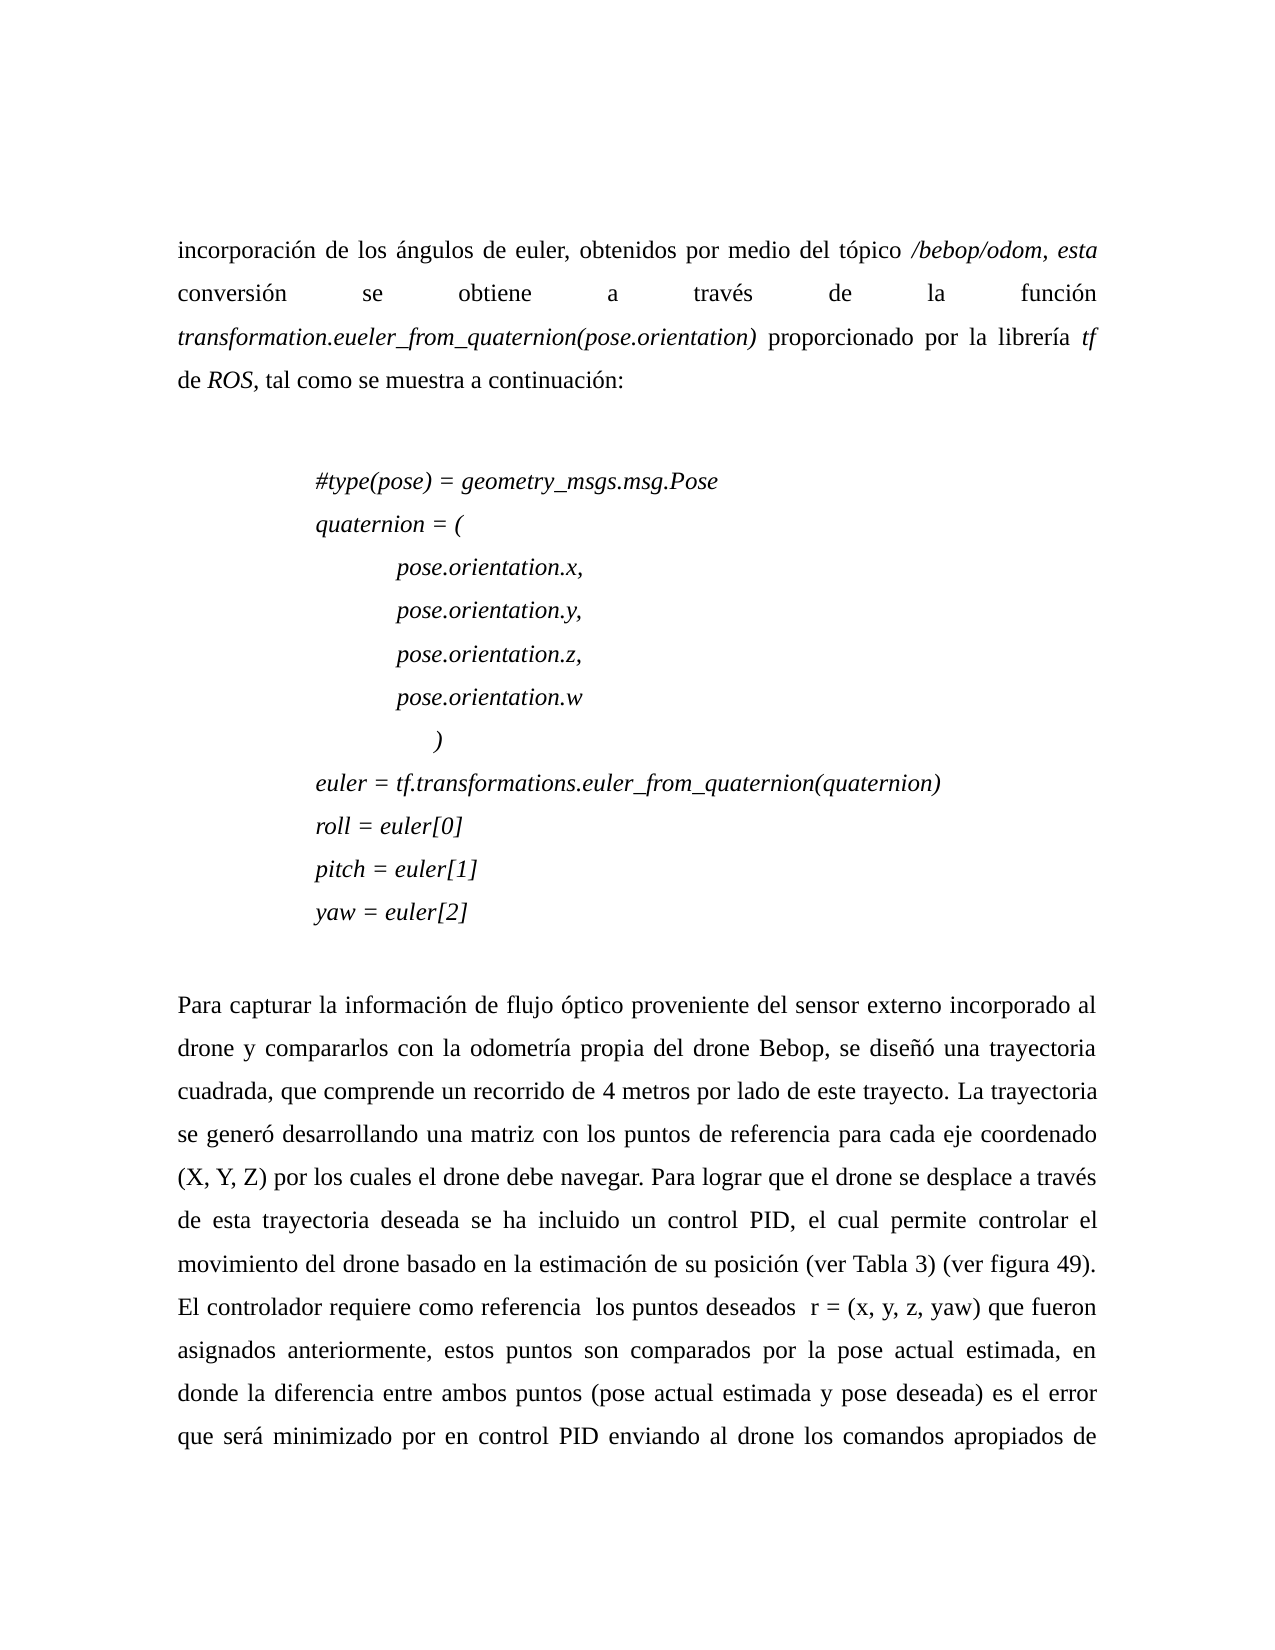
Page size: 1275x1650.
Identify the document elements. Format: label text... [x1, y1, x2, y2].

text Para capturar la información de flujo óptico proveniente del sensor externo incorporado al drone y compararlos con la odometría propia del drone Bebop, se diseñó una trayectoria cuadrada, que comprende un recorrido de 4 metros por lado de este trayecto. La trayectoria se generó desarrollando una matriz con los puntos de referencia para cada eje coordenado (X, Y, Z) por los cuales el drone debe navegar. Para lograr que el drone se desplace a través de esta trayectoria deseada se ha incluido un control PID, el cual permite controlar el movimiento del drone basado en la estimación de su posición (ver Tabla 3) (ver figura 49). El controlador requiere como referencia los puntos deseados r = (x, y, z, yaw) que fueron asignados anteriormente, estos puntos son comparados por la pose actual estimada, en donde la diferencia entre ambos puntos (pose actual estimada y pose deseada) es el error que será minimizado por en control PID enviando al drone los comandos apropiados de [177, 990, 1098, 1450]
text incorporación de los ángulos de euler, obtenidos por medio del tópico /bebop/odom, esta conversión se obtiene a través de la función transformation.eueler_from_quaternion(pose.orientation) proporcionado por la librería tf de ROS, tal como se muestra a continuación: [177, 235, 1098, 393]
